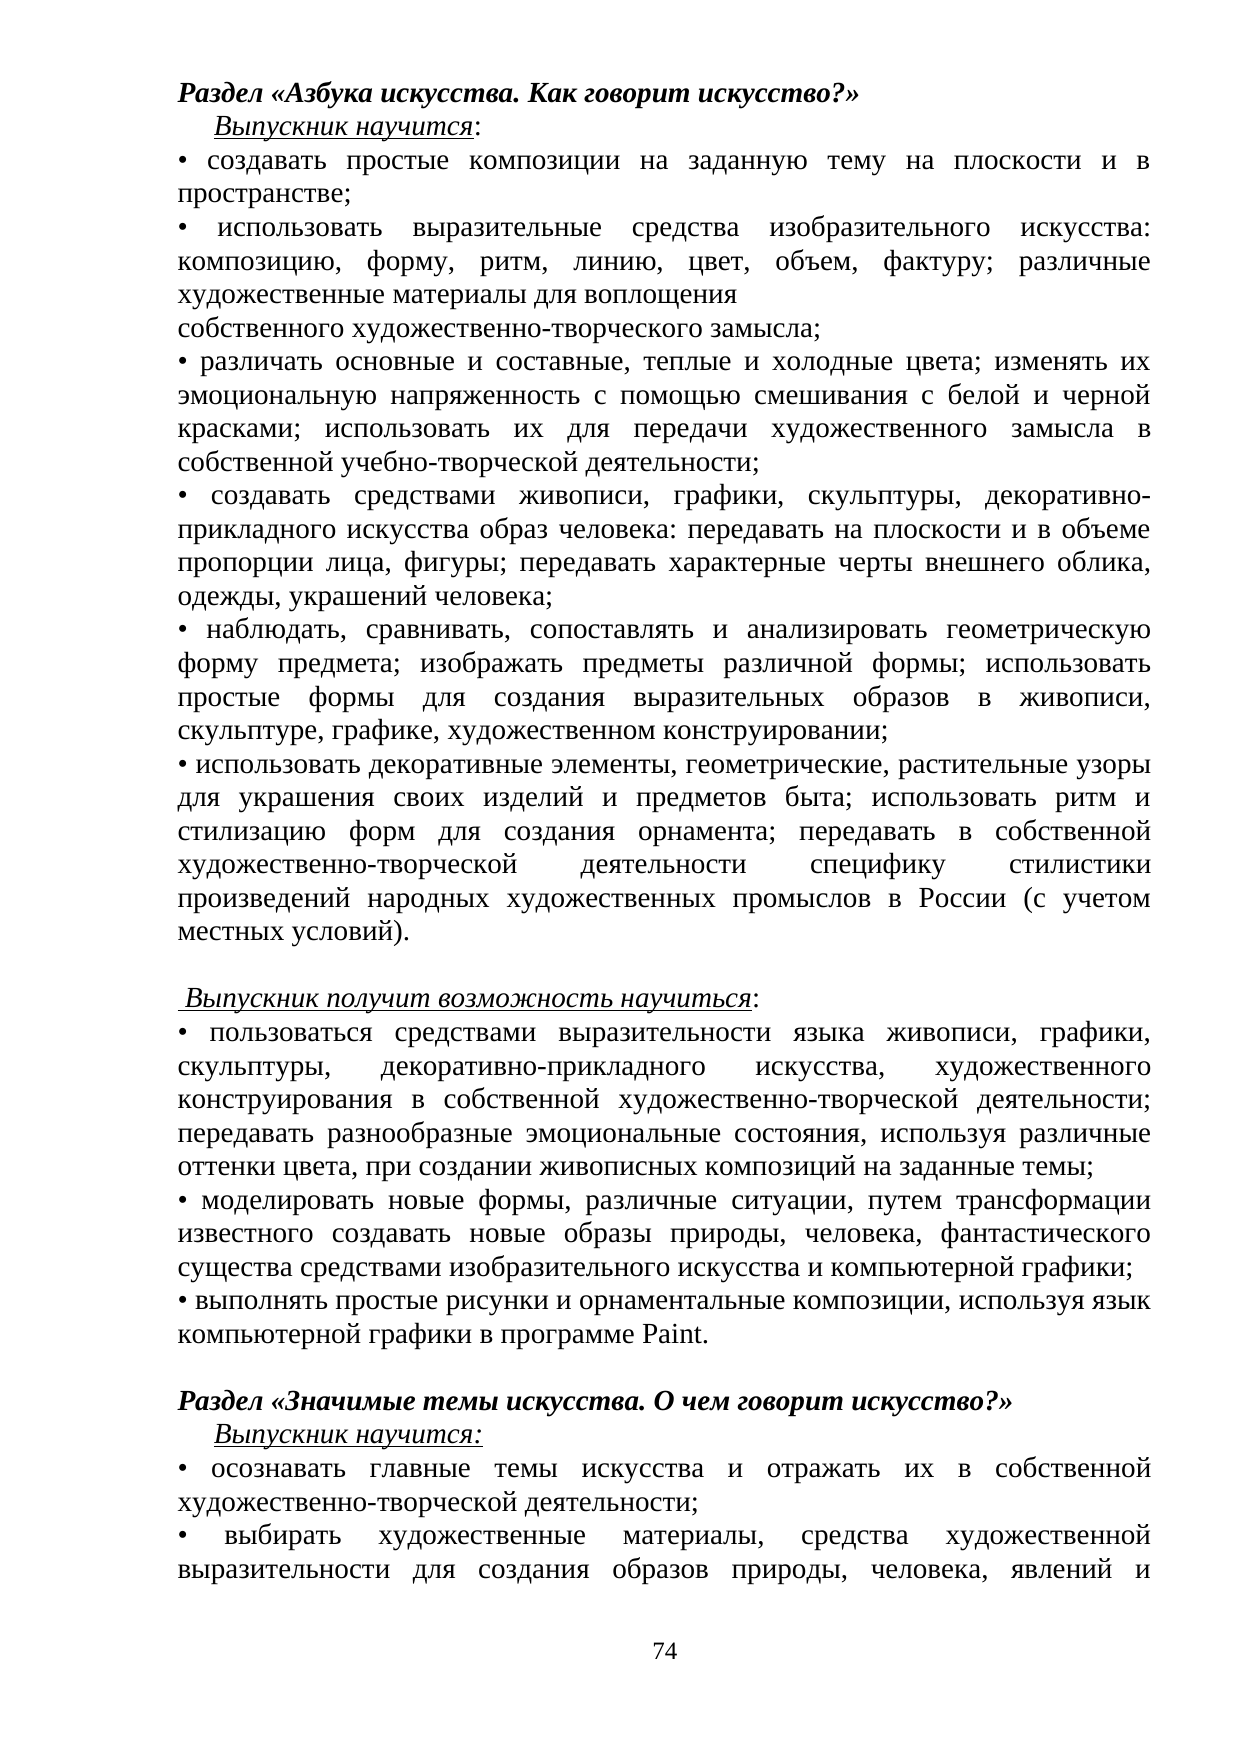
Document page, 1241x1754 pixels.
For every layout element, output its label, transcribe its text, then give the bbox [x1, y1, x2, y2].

text собственного художественно-творческого замысла; [177, 310, 1152, 343]
text Выпускник научится: [177, 108, 1152, 142]
text Выпускник научится: [177, 1417, 1152, 1450]
text • использовать выразительные средства изобразительного искусства: композицию, форму, ритм, линию, цвет, объем, фактуру; различные художественные материалы для воплощения [177, 209, 1152, 310]
text • различать основные и составные, теплые и холодные цвета; изменять их эмоциональную напряженность с помощью смешивания с белой и черной красками; использовать их для передачи художественного замысла в собственной учебно-творческой деятельности; [177, 343, 1152, 477]
text • пользоваться средствами выразительности языка живописи, графики, скульптуры, декоративно-прикладного искусства, художественного конструирования в собственной художественно-творческой деятельности; передавать разнообразные эмоциональные состояния, используя различные оттенки цвета, при создании живописных композиций на заданные темы; [177, 1014, 1152, 1182]
text Раздел «Азбука искусства. Как говорит искусство?» [177, 75, 1152, 108]
text • наблюдать, сравнивать, сопоставлять и анализировать геометрическую форму предмета; изображать предметы различной формы; использовать простые формы для создания выразительных образов в живописи, скульптуре, графике, художественном конструировании; [177, 612, 1152, 746]
text • выбирать художественные материалы, средства художественной выразительности для создания образов природы, человека, явлений и [177, 1517, 1152, 1584]
text • выполнять простые рисунки и орнаментальные композиции, используя язык компьютерной графики в программе Paint. [177, 1282, 1152, 1349]
text • моделировать новые формы, различные ситуации, путем трансформации известного создавать новые образы природы, человека, фантастического существа средствами изобразительного искусства и компьютерной графики; [177, 1182, 1152, 1282]
text Выпускник получит возможность научиться: [177, 981, 1152, 1014]
text • создавать средствами живописи, графики, скульптуры, декоративно-прикладного искусства образ человека: передавать на плоскости и в объеме пропорции лица, фигуры; передавать характерные черты внешнего облика, одежды, украшений человека; [177, 477, 1152, 612]
text Раздел «Значимые темы искусства. О чем говорит искусство?» [177, 1383, 1152, 1417]
text • создавать простые композиции на заданную тему на плоскости и в пространстве; [177, 142, 1152, 209]
text • использовать декоративные элементы, геометрические, растительные узоры для украшения своих изделий и предметов быта; использовать ритм и стилизацию форм для создания орнамента; передавать в собственной художественно-творческой деятельности специфику стилистики произведений народных художественных промыслов в России (с учетом местных условий). [177, 746, 1152, 947]
text • осознавать главные темы искусства и отражать их в собственной художественно-творческой деятельности; [177, 1450, 1152, 1517]
